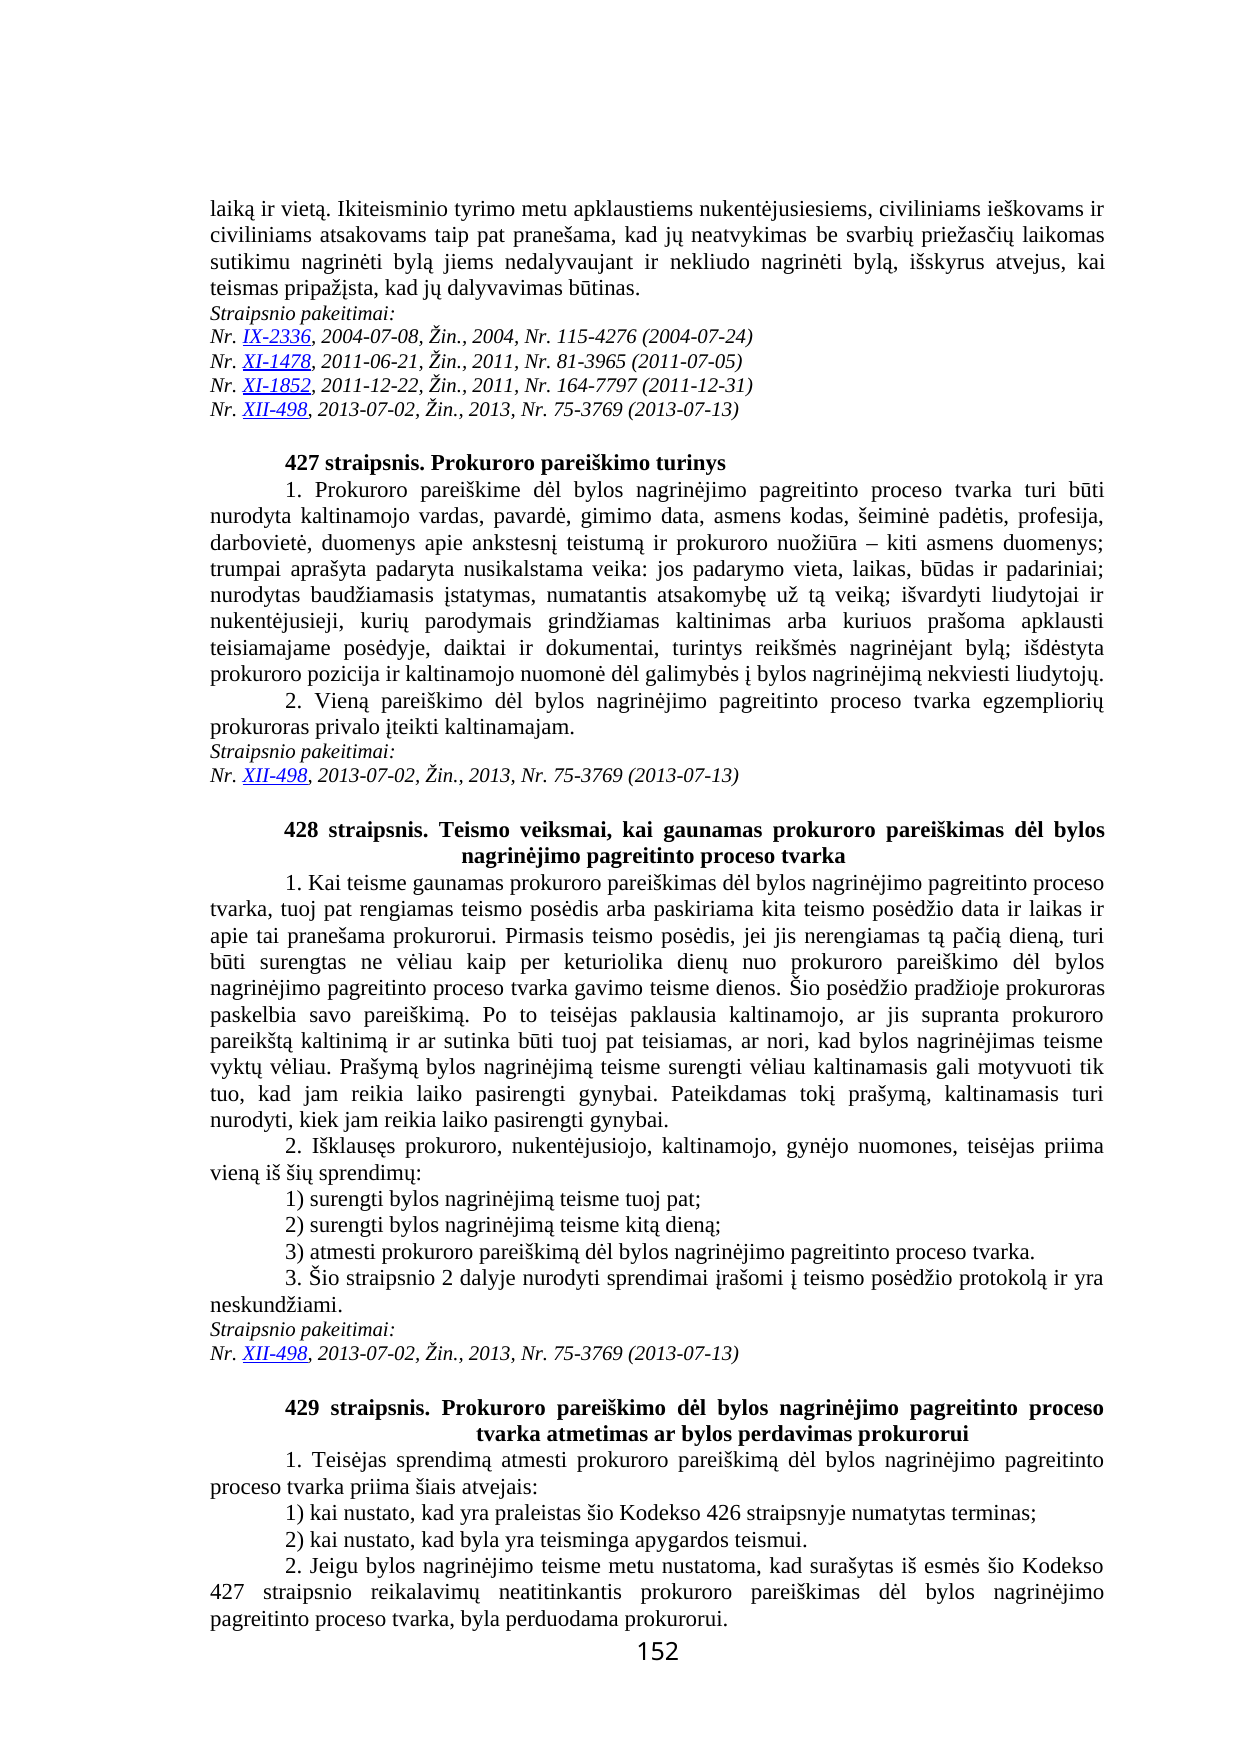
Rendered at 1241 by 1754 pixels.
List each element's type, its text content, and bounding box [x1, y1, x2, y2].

text Straipsnio pakeitimai: [210, 300, 1106, 324]
text 1. Prokuroro pareiškime dėl bylos nagrinėjimo pagreitinto proceso tvarka turi būti nurodyta kaltinamojo vardas, pavardė, gimimo data, asmens kodas, šeiminė padėtis, profesija, darbovietė, duomenys apie ankstesnį teistumą ir prokuroro nuožiūra – kiti asmens duomenys; trumpai aprašyta padaryta nusikalstama veika: jos padarymo vieta, laikas, būdas ir padariniai; nurodytas baudžiamasis įstatymas, numatantis atsakomybę už tą veiką; išvardyti liudytojai ir nukentėjusieji, kurių parodymais grindžiamas kaltinimas arba kuriuos prašoma apklausti teisiamajame posėdyje, daiktai ir dokumentai, turintys reikšmės nagrinėjant bylą; išdėstyta prokuroro pozicija ir kaltinamojo nuomonė dėl galimybės į bylos nagrinėjimą nekviesti liudytojų. [210, 476, 1106, 687]
text 2. Jeigu bylos nagrinėjimo teisme metu nustatoma, kad surašytas iš esmės šio Kodekso 427 straipsnio reikalavimų neatitinkantis prokuroro pareiškimas dėl bylos nagrinėjimo pagreitinto proceso tvarka, byla perduodama prokurorui. [210, 1552, 1106, 1631]
text laiką ir vietą. Ikiteisminio tyrimo metu apklaustiems nukentėjusiesiems, civiliniams ieškovams ir civiliniams atsakovams taip pat pranešama, kad jų neatvykimas be svarbių priežasčių laikomas sutikimu nagrinėti bylą jiems nedalyvaujant ir nekliudo nagrinėti bylą, išskyrus atvejus, kai teismas pripažįsta, kad jų dalyvavimas būtinas. [210, 195, 1106, 300]
text Nr. XII-498, 2013-07-02, Žin., 2013, Nr. 75-3769 (2013-07-13) [210, 763, 1106, 787]
text 428 straipsnis. Teismo veiksmai, kai gaunamas prokuroro pareiškimas dėl bylos nagrinėjimo pagreitinto proceso tvarka [284, 816, 1106, 869]
text 429 straipsnis. Prokuroro pareiškimo dėl bylos nagrinėjimo pagreitinto proceso tvarka atmetimas ar bylos perdavimas prokurorui [285, 1394, 1106, 1447]
text Nr. IX-2336, 2004-07-08, Žin., 2004, Nr. 115-4276 (2004-07-24) [210, 324, 1106, 348]
text Nr. XI-1852, 2011-12-22, Žin., 2011, Nr. 164-7797 (2011-12-31) [210, 373, 1106, 397]
text 2) surengti bylos nagrinėjimą teisme kitą dieną; [210, 1212, 1106, 1238]
text 1. Teisėjas sprendimą atmesti prokuroro pareiškimą dėl bylos nagrinėjimo pagreitinto proceso tvarka priima šiais atvejais: [210, 1447, 1106, 1499]
text Straipsnio pakeitimai: [210, 739, 1106, 763]
text 3. Šio straipsnio 2 dalyje nurodyti sprendimai įrašomi į teismo posėdžio protokolą ir yra neskundžiami. [210, 1264, 1106, 1317]
text 3) atmesti prokuroro pareiškimą dėl bylos nagrinėjimo pagreitinto proceso tvarka. [210, 1238, 1106, 1264]
text 427 straipsnis. Prokuroro pareiškimo turinys [210, 449, 1106, 476]
text Nr. XI-1478, 2011-06-21, Žin., 2011, Nr. 81-3965 (2011-07-05) [210, 348, 1106, 373]
text 2) kai nustato, kad byla yra teisminga apygardos teismui. [210, 1526, 1106, 1552]
text 2. Vieną pareiškimo dėl bylos nagrinėjimo pagreitinto proceso tvarka egzempliorių prokuroras privalo įteikti kaltinamajam. [210, 687, 1106, 739]
text Straipsnio pakeitimai: [210, 1317, 1106, 1341]
text Nr. XII-498, 2013-07-02, Žin., 2013, Nr. 75-3769 (2013-07-13) [210, 397, 1106, 421]
text 1) kai nustato, kad yra praleistas šio Kodekso 426 straipsnyje numatytas terminas; [210, 1499, 1106, 1526]
text 1. Kai teisme gaunamas prokuroro pareiškimas dėl bylos nagrinėjimo pagreitinto proceso tvarka, tuoj pat rengiamas teismo posėdis arba paskiriama kita teismo posėdžio data ir laikas ir apie tai pranešama prokurorui. Pirmasis teismo posėdis, jei jis nerengiamas tą pačią dieną, turi būti surengtas ne vėliau kaip per keturiolika dienų nuo prokuroro pareiškimo dėl bylos nagrinėjimo pagreitinto proceso tvarka gavimo teisme dienos. Šio posėdžio pradžioje prokuroras paskelbia savo pareiškimą. Po to teisėjas paklausia kaltinamojo, ar jis supranta prokuroro pareikštą kaltinimą ir ar sutinka būti tuoj pat teisiamas, ar nori, kad bylos nagrinėjimas teisme vyktų vėliau. Prašymą bylos nagrinėjimą teisme surengti vėliau kaltinamasis gali motyvuoti tik tuo, kad jam reikia laiko pasirengti gynybai. Pateikdamas tokį prašymą, kaltinamasis turi nurodyti, kiek jam reikia laiko pasirengti gynybai. [210, 869, 1106, 1132]
text Nr. XII-498, 2013-07-02, Žin., 2013, Nr. 75-3769 (2013-07-13) [210, 1341, 1106, 1365]
text 2. Išklausęs prokuroro, nukentėjusiojo, kaltinamojo, gynėjo nuomones, teisėjas priima vieną iš šių sprendimų: [210, 1132, 1106, 1185]
text 1) surengti bylos nagrinėjimą teisme tuoj pat; [210, 1185, 1106, 1212]
